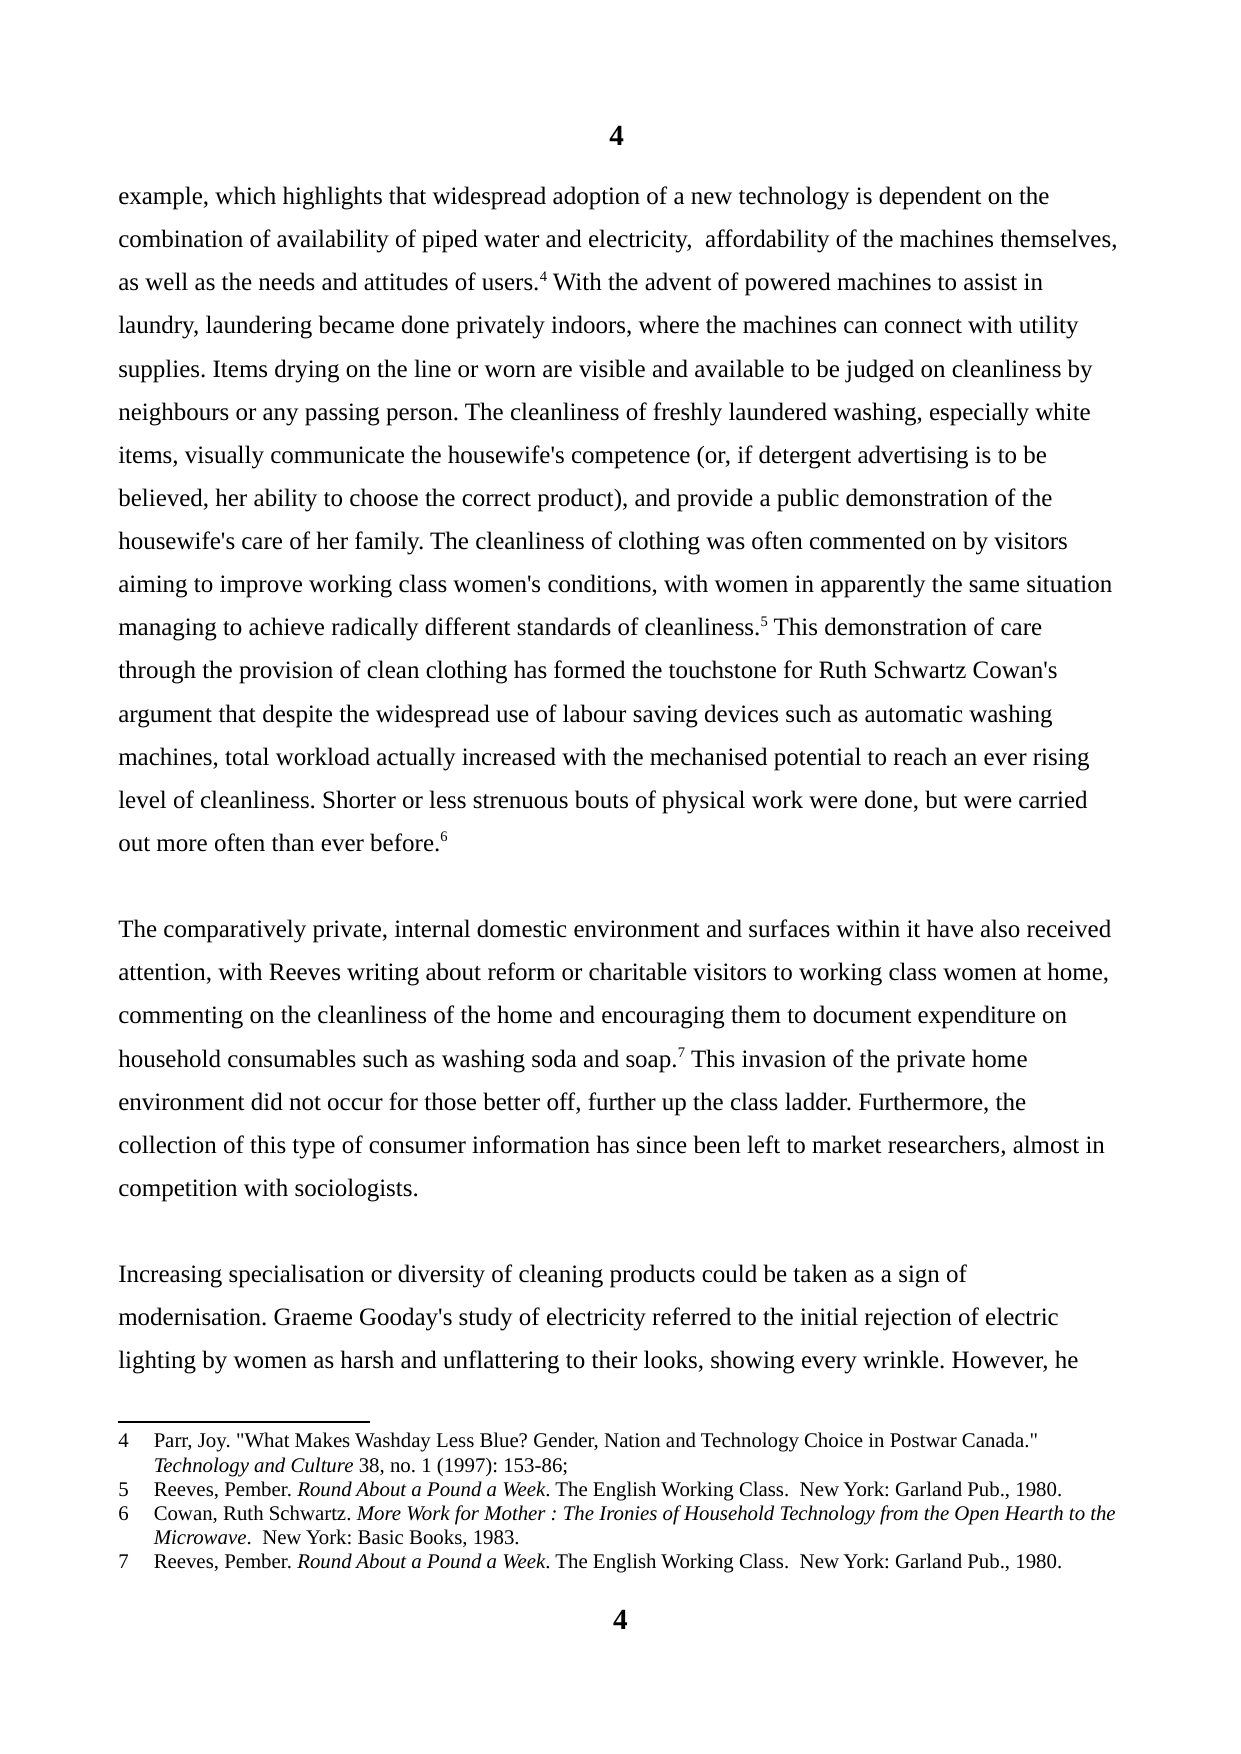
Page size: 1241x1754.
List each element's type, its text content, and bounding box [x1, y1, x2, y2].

text Reeves, Pember. Round About a Pound a Week. The English Working Class. New York: Garland Pub., 1980. [118, 1477, 1122, 1501]
text Increasing specialisation or diversity of cleaning products could be taken as a sign of modernisation. Graeme Gooday's study of electricity referred to the initial rejection of electric lighting by women as harsh and unflattering to their looks, showing every wrinkle. However, he [118, 1259, 1122, 1374]
text Reeves, Pember. Round About a Pound a Week. The English Working Class. New York: Garland Pub., 1980. [118, 1549, 1122, 1573]
text example, which highlights that widespread adoption of a new technology is dependent on the combination of availability of piped water and electricity, affordability of the machines themselves, as well as the needs and attitudes of users. With the advent of powered machines to assist in laundry, laundering became done privately indoors, where the machines can connect with utility supplies. Items drying on the line or worn are visible and available to be judged on cleanliness by neighbours or any passing person. The cleanliness of freshly laundered washing, especially white items, visually communicate the housewife's competence (or, if detergent advertising is to be believed, her ability to choose the correct product), and provide a public demonstration of the housewife's care of her family. The cleanliness of clothing was often commented on by visitors aiming to improve working class women's conditions, with women in apparently the same situation managing to achieve radically different standards of cleanliness. This demonstration of care through the provision of clean clothing has formed the touchstone for Ruth Schwartz Cowan's argument that despite the widespread use of labour saving devices such as automatic washing machines, total workload actually increased with the mechanised potential to reach an ever rising level of cleanliness. Shorter or less strenuous bouts of physical work were done, but were carried out more often than ever before. [118, 181, 1122, 857]
text The comparatively private, internal domestic environment and surfaces within it have also received attention, with Reeves writing about reform or charitable visitors to working class women at home, commenting on the cleanliness of the home and encouraging them to document expenditure on household consumables such as washing soda and soap. This invasion of the private home environment did not occur for those better off, further up the class ladder. Furthermore, the collection of this type of consumer information has since been left to market researchers, almost in competition with sociologists. [118, 914, 1122, 1202]
text Parr, Joy. "What Makes Washday Less Blue? Gender, Nation and Technology Choice in Postwar Canada." Technology and Culture 38, no. 1 (1997): 153-86; [118, 1428, 1122, 1477]
text Cowan, Ruth Schwartz. More Work for Mother : The Ironies of Household Technology from the Open Hearth to the Microwave. New York: Basic Books, 1983. [118, 1501, 1122, 1549]
